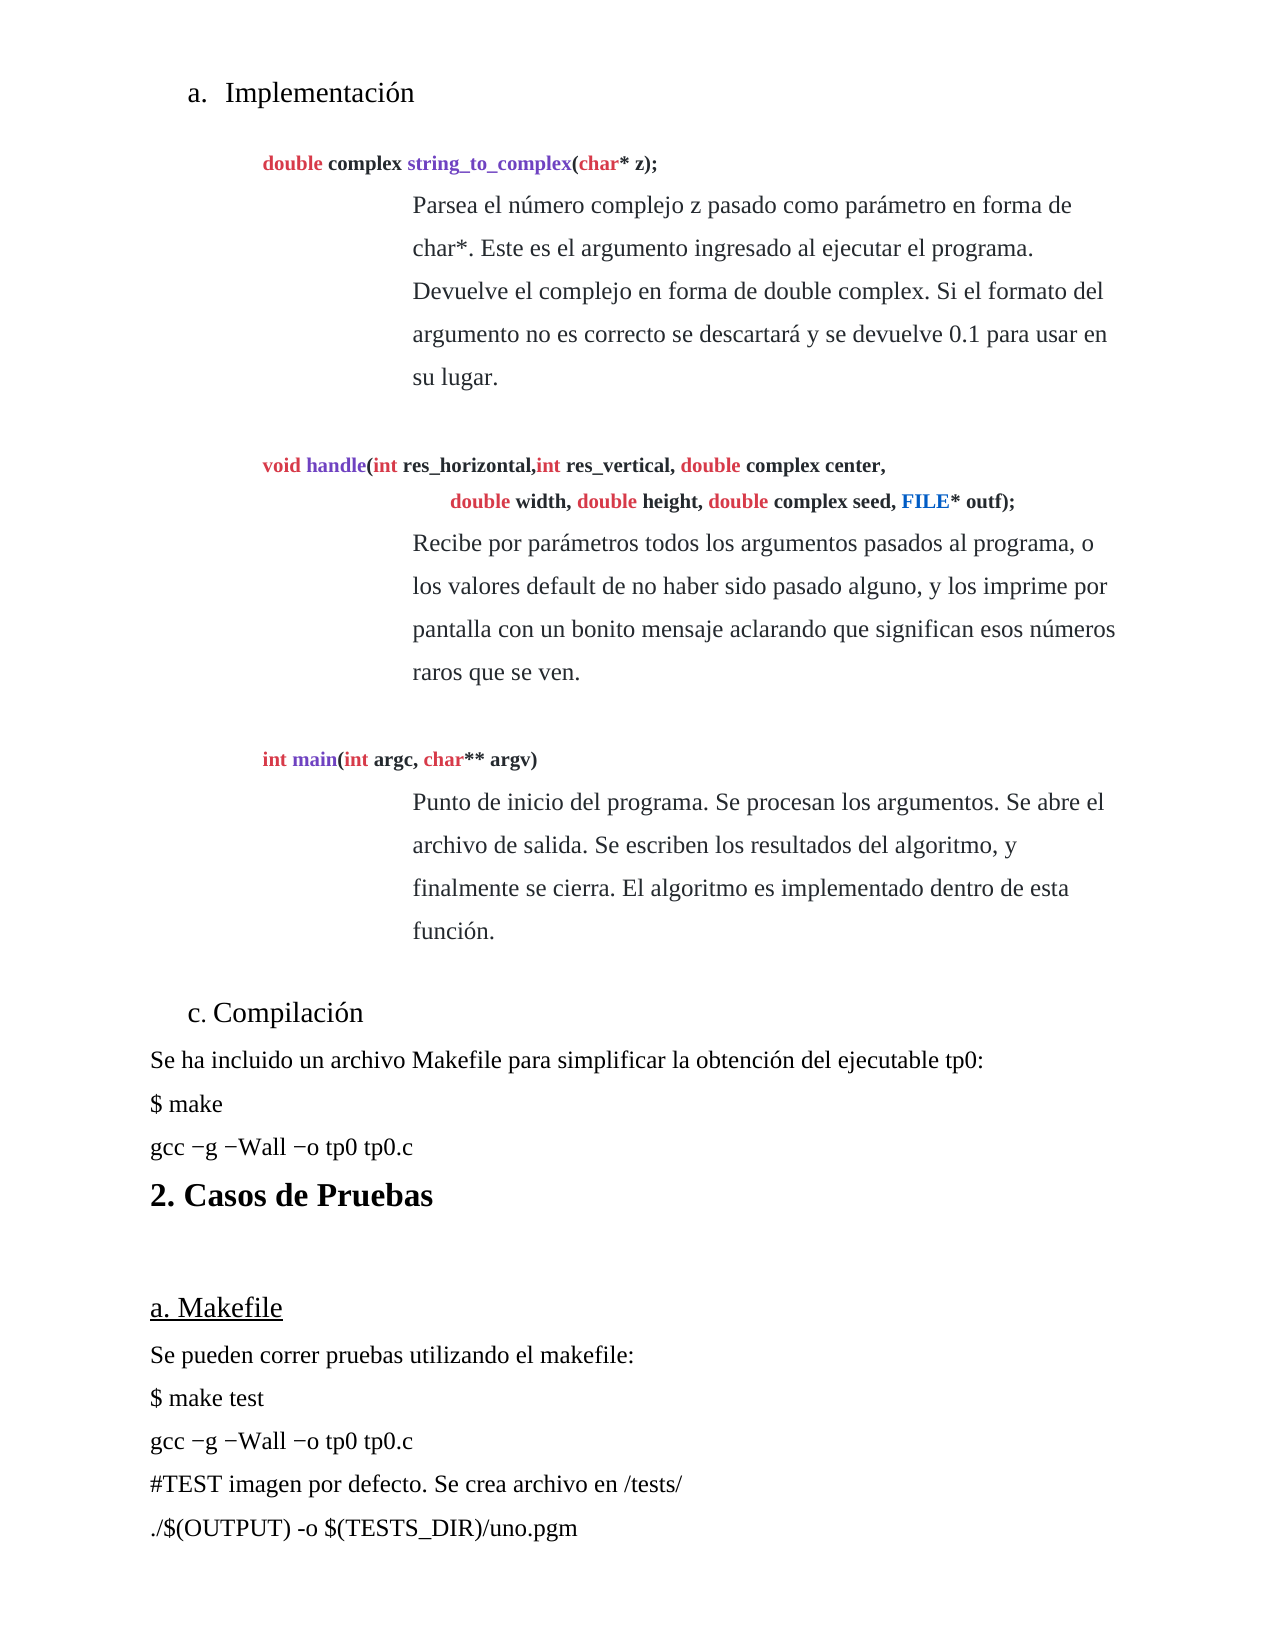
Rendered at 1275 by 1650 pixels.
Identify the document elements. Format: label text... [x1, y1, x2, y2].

text Se ha incluido un archivo Makefile para simplificar la obtención del ejecutable tp0: $ make [150, 1046, 1125, 1117]
text ./$(OUTPUT) -o $(TESTS_DIR)/uno.pgm [150, 1513, 1125, 1541]
text gcc −g −Wall −o tp0 tp0.c [150, 1132, 1125, 1161]
list double complex string_to_complex(char* z); Parsea el número complejo z pasado como parámetro en forma de char*. Este es el argumento ingresado al ejecutar el programa. Devuelve el complejo en forma de double complex. Si el formato del argumento no es correcto se descartará y se devuelve 0.1 para usar en su lugar. [225, 147, 1125, 434]
text #TEST imagen por defecto. Se crea archivo en /tests/ [150, 1469, 1125, 1498]
text c. Compilación [187, 995, 1125, 1029]
list int main(int argc, char** argv) Punto de inicio del programa. Se procesan los argumentos. Se abre el archivo de salida. Se escriben los resultados del algoritmo, y finalmente se cierra. El algoritmo es implementado dentro de esta función. [225, 743, 1125, 945]
text gcc −g −Wall −o tp0 tp0.c [150, 1426, 1125, 1455]
text a. Makefile [150, 1290, 1125, 1323]
text 2. Casos de Pruebas [150, 1175, 1125, 1213]
text $ make test [150, 1383, 1125, 1412]
list void handle(int res_horizontal,int res_vertical, double complex center, double width, double height, double complex seed, FILE* outf); Recibe por parámetros todos los argumentos pasados al programa, o los valores default de no haber sido pasado alguno, y los imprime por pantalla con un bonito mensaje aclarando que significan esos números raros que se ven. [225, 449, 1125, 729]
text Se pueden correr pruebas utilizando el makefile: [150, 1340, 1125, 1369]
list Implementación [187, 75, 1125, 108]
